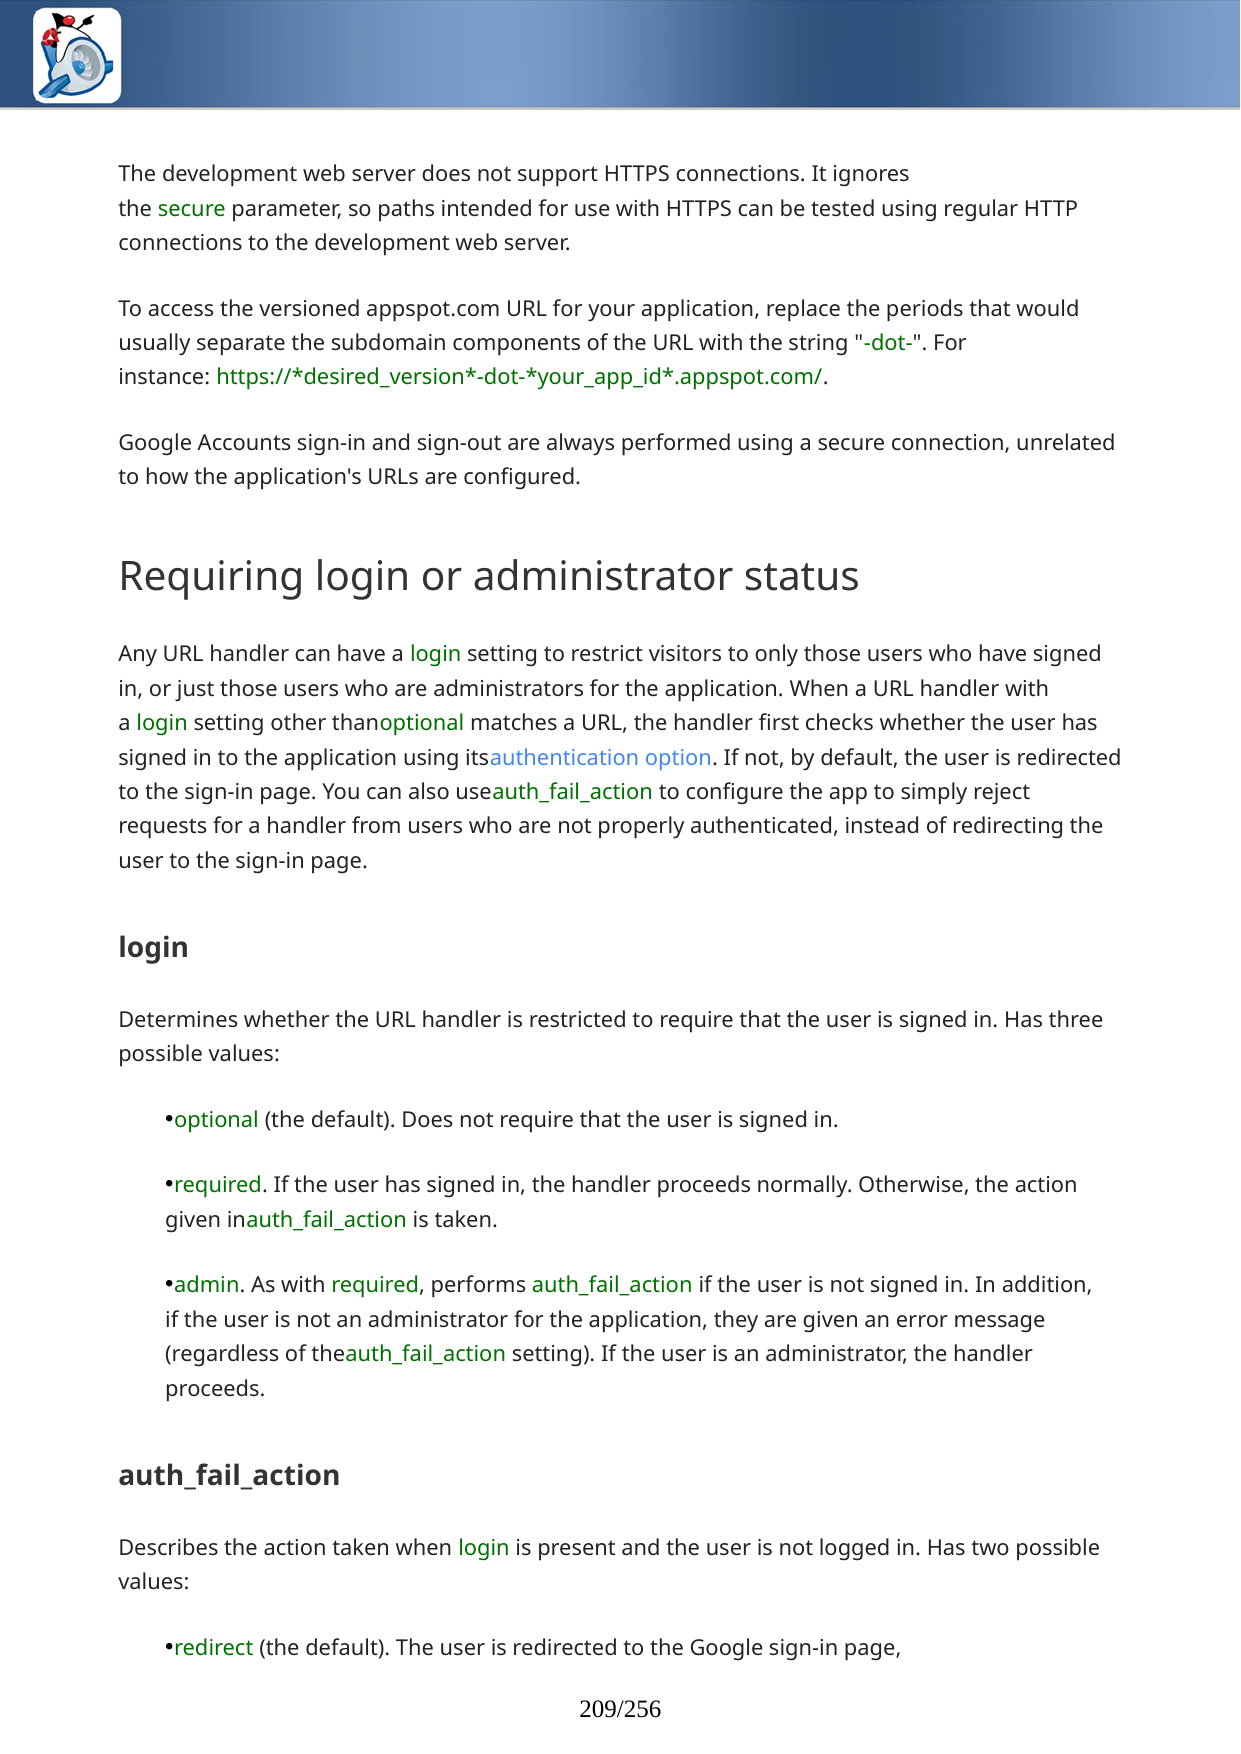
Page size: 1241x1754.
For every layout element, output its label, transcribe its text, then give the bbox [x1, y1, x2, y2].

text To access the versioned appspot.com URL for your application, replace the periods that would usually separate the subdomain components of the URL with the string "-dot-". For instance: https://*desired_version*-dot-*your_app_id*.appspot.com/. [118, 288, 1122, 391]
text Google Accounts sign-in and sign-out are always performed using a secure connection, unrelated to how the application's URLs are configured. [118, 422, 1122, 491]
list admin. As with required, performs auth_fail_action if the user is not signed in. In addition, if the user is not an administrator for the application, they are given an error message (regardless of theauth_fail_action setting). If the user is an administrator, the handler proceeds. [118, 1265, 1106, 1402]
text Describes the action taken when login is present and the user is not logged in. Has two possible values: [118, 1527, 1122, 1596]
subtitle login [118, 928, 1122, 966]
subtitle Requiring login or administrator status [118, 547, 1122, 603]
text Determines whether the URL handler is restricted to require that the user is signed in. Has three possible values: [118, 999, 1122, 1068]
list redirect (the default). The user is redirected to the Google sign-in page, [118, 1627, 1106, 1662]
text The development web server does not support HTTPS connections. It ignores the secure parameter, so paths intended for use with HTTPS can be tested using regular HTTP connections to the development web server. [118, 153, 1122, 257]
picture [0, 0, 1241, 110]
text Any URL handler can have a login setting to restrict visitors to only those users who have signed in, or just those users who are administrators for the application. When a URL handler with a login setting other thanoptional matches a URL, the handler first checks whether the user has signed in to the application using itsauthentication option. If not, by default, the user is redirected to the sign-in page. You can also useauth_fail_action to configure the app to simply reject requests for a handler from users who are not properly authenticated, instead of redirecting the user to the sign-in page. [118, 634, 1122, 874]
subtitle auth_fail_action [118, 1456, 1122, 1494]
list optional (the default). Does not require that the user is signed in. [118, 1099, 1106, 1134]
list required. If the user has signed in, the handler proceeds normally. Otherwise, the action given inauth_fail_action is taken. [118, 1165, 1106, 1234]
